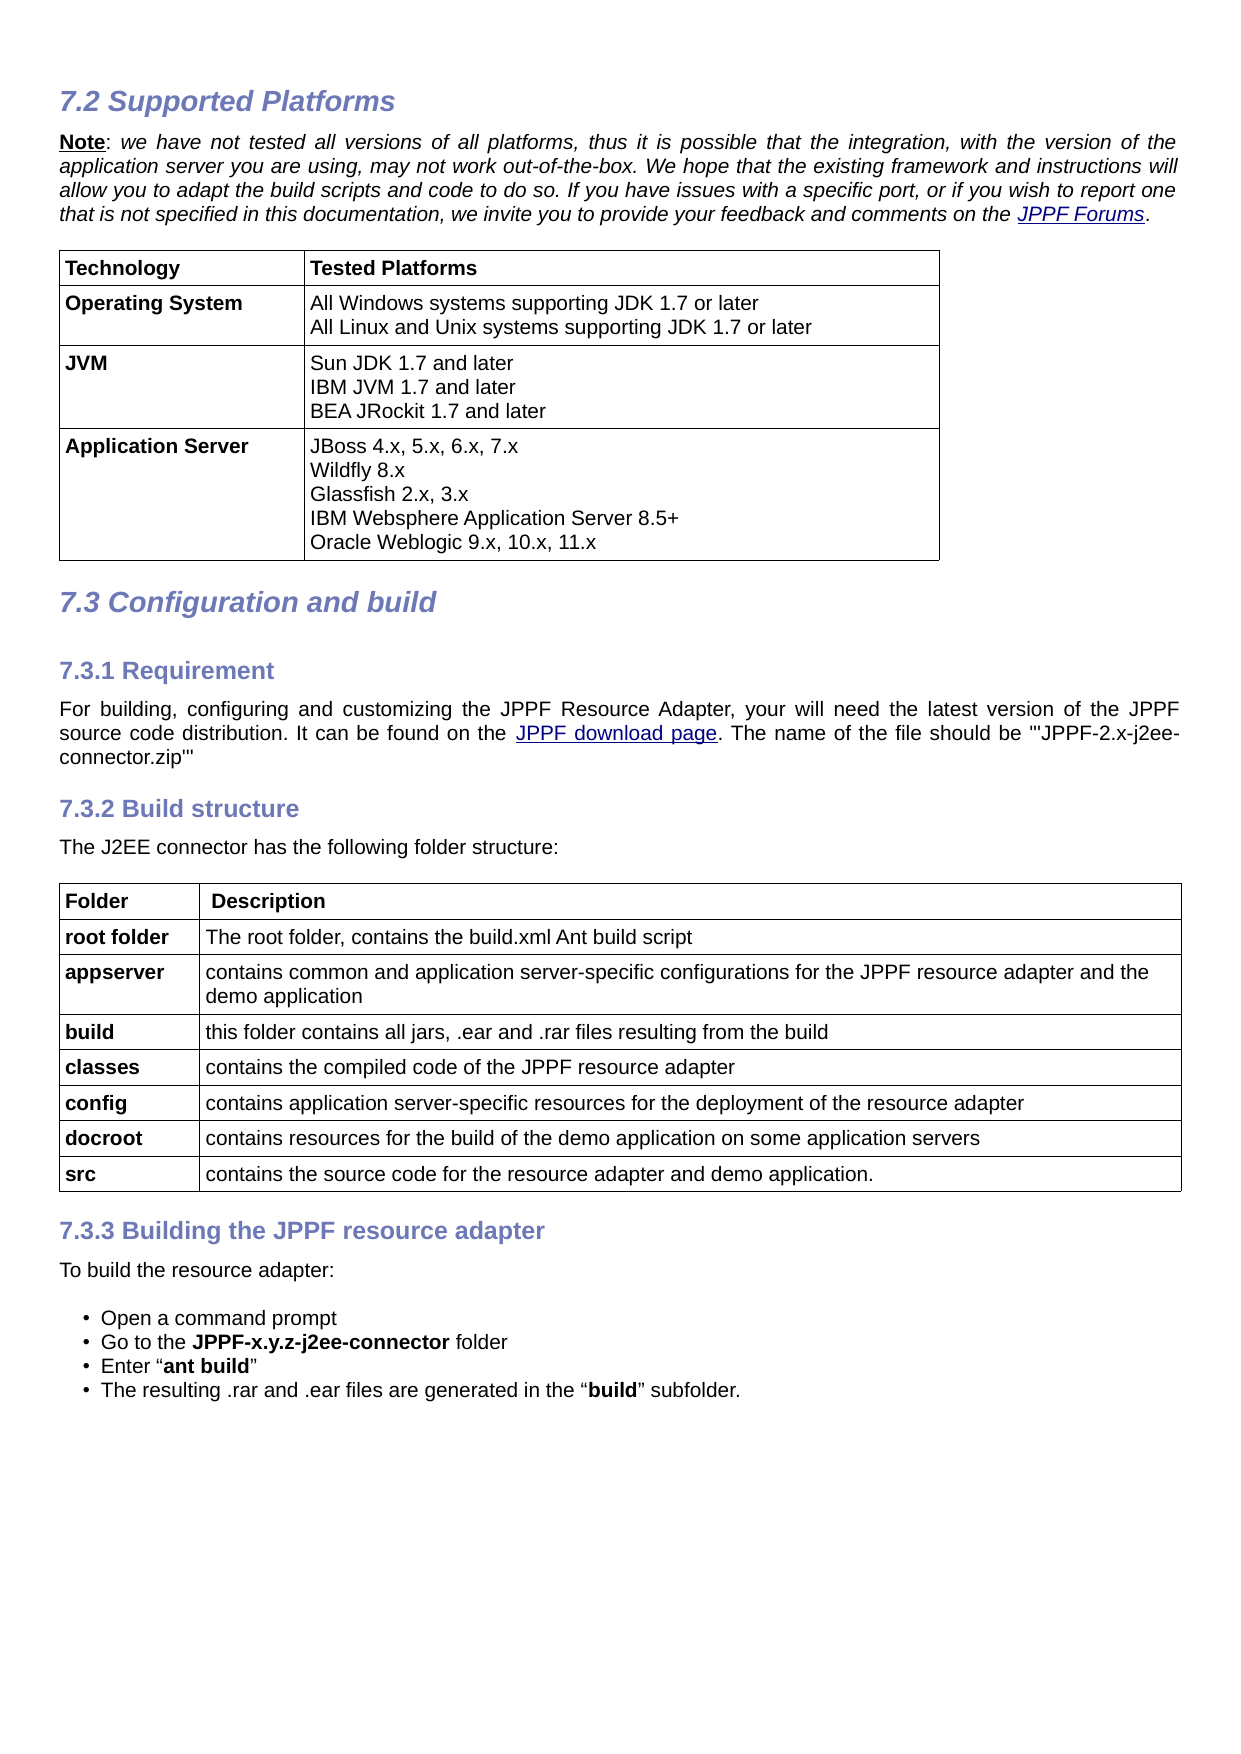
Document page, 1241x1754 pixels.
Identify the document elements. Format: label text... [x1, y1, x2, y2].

table_header Tested Platforms [305, 251, 939, 285]
list Go to the JPPF-x.y.z-j2ee-connector folder [83, 1329, 1181, 1354]
table_cell Application Server [60, 429, 304, 560]
text Note: we have not tested all versions of all platforms, thus it is possible that the integration, with the version of the application server you are using, may not work out-of-the-box. We hope that the existing framework and instructions will allow you to adapt the build scripts and code to do so. If you have issues with a specific port, or if you wish to report one that is not specified in this documentation, we invite you to provide your feedback and comments on the JPPF Forums. [59, 130, 1181, 226]
table_cell build [60, 1015, 199, 1049]
table_cell The root folder, contains the build.xml Ant build script [200, 920, 1181, 954]
table_cell config [60, 1086, 199, 1120]
table_cell docroot [60, 1121, 199, 1156]
subtitle Configuration and build [59, 585, 1181, 618]
table_cell contains the compiled code of the JPPF resource adapter [200, 1050, 1181, 1085]
table_header Description [200, 884, 1181, 919]
table_cell appserver [60, 955, 199, 1014]
text For building, configuring and customizing the JPPF Resource Adapter, your will need the latest version of the JPPF source code distribution. It can be found on the JPPF download page. The name of the file should be '''JPPF-2.x-j2ee-connector.zip''' [59, 697, 1181, 769]
table_cell JVM [60, 346, 304, 428]
table_cell contains the source code for the resource adapter and demo application. [200, 1157, 1181, 1191]
table_cell root folder [60, 920, 199, 954]
table_cell Sun JDK 1.7 and later IBM JVM 1.7 and later BEA JRockit 1.7 and later [305, 346, 939, 428]
table_cell contains application server-specific resources for the deployment of the resource adapter [200, 1086, 1181, 1120]
table_cell JBoss 4.x, 5.x, 6.x, 7.x Wildfly 8.x Glassfish 2.x, 3.x IBM Websphere Application Server 8.5+ Oracle Weblogic 9.x, 10.x, 11.x [305, 429, 939, 560]
table_cell src [60, 1157, 199, 1191]
table_cell contains resources for the build of the demo application on some application servers [200, 1121, 1181, 1156]
table_cell this folder contains all jars, .ear and .rar files resulting from the build [200, 1015, 1181, 1049]
subtitle Build structure [59, 794, 1181, 823]
table_header Technology [60, 251, 304, 285]
table_header Folder [60, 884, 199, 919]
text To build the resource adapter: [59, 1258, 1181, 1282]
table_cell Operating System [60, 286, 304, 345]
list Open a command prompt [83, 1306, 1181, 1329]
subtitle Building the JPPF resource adapter [59, 1216, 1181, 1245]
table_cell All Windows systems supporting JDK 1.7 or later All Linux and Unix systems supporting JDK 1.7 or later [305, 286, 939, 345]
subtitle Requirement [59, 656, 1181, 684]
table_cell contains common and application server-specific configurations for the JPPF resource adapter and the demo application [200, 955, 1181, 1014]
text The J2EE connector has the following folder structure: [59, 835, 1181, 859]
subtitle Supported Platforms [59, 84, 1181, 118]
list Enter “ant build” [83, 1354, 1181, 1378]
list The resulting .rar and .ear files are generated in the “build” subfolder. [83, 1378, 1181, 1402]
table_cell classes [60, 1050, 199, 1085]
